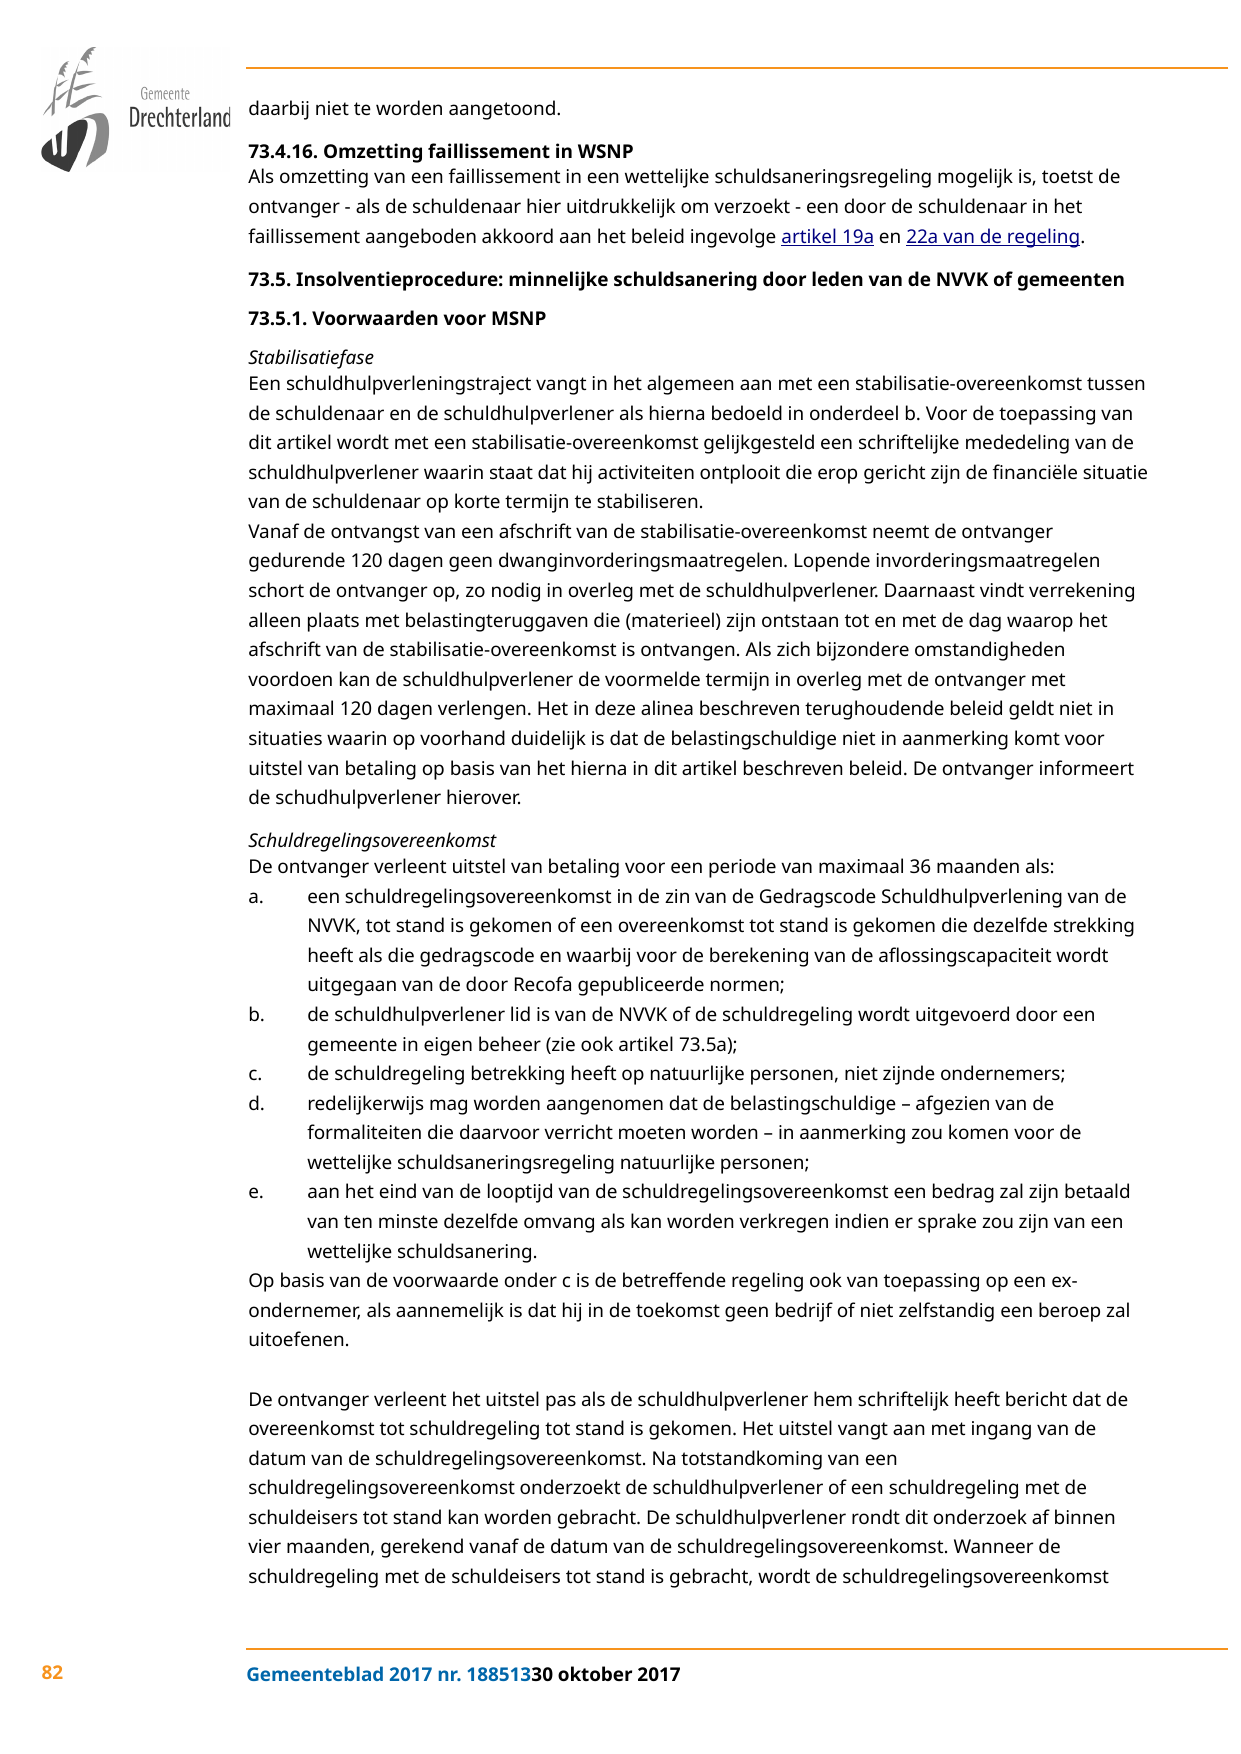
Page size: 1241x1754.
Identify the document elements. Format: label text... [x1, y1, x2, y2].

text Een schuldhulpverleningstraject vangt in het algemeen aan met een stabilisatie-overeenkomst tussen de schuldenaar en de schuldhulpverlener als hierna bedoeld in onderdeel b. Voor de toepassing van dit artikel wordt met een stabilisatie-overeenkomst gelijkgesteld een schriftelijke mededeling van de schuldhulpverlener waarin staat dat hij activiteiten ontplooit die erop gericht zijn de financiële situatie van de schuldenaar op korte termijn te stabiliseren. [248, 370, 1152, 514]
list de schuldhulpverlener lid is van de NVVK of de schuldregeling wordt uitgevoerd door een gemeente in eigen beheer (zie ook artikel 73.5a); [248, 1001, 1152, 1056]
list de schuldregeling betrekking heeft op natuurlijke personen, niet zijnde ondernemers; [248, 1060, 1152, 1086]
list aan het eind van de looptijd van de schuldregelingsovereenkomst een bedrag zal zijn betaald van ten minste dezelfde omvang als kan worden verkregen indien er sprake zou zijn van een wettelijke schuldsanering. [248, 1179, 1152, 1263]
text 73.5.1. Voorwaarden voor MSNP [248, 305, 1152, 331]
text De ontvanger verleent het uitstel pas als de schuldhulpverlener hem schriftelijk heeft bericht dat de overeenkomst tot schuldregeling tot stand is gekomen. Het uitstel vangt aan met ingang van de datum van de schuldregelingsovereenkomst. Na totstandkoming van een schuldregelingsovereenkomst onderzoekt de schuldhulpverlener of een schuldregeling met de schuldeisers tot stand kan worden gebracht. De schuldhulpverlener rondt dit onderzoek af binnen vier maanden, gerekend vanaf de datum van de schuldregelingsovereenkomst. Wanneer de schuldregeling met de schuldeisers tot stand is gebracht, wordt de schuldregelingsovereenkomst [248, 1386, 1152, 1589]
picture [41, 47, 231, 172]
text daarbij niet te worden aangetoond. [248, 95, 1152, 121]
text 73.4.16. Omzetting faillissement in WSNP [248, 138, 1152, 164]
text Stabilisatiefase [248, 344, 1152, 370]
list een schuldregelingsovereenkomst in de zin van de Gedragscode Schuldhulpverlening van de NVVK, tot stand is gekomen of een overeenkomst tot stand is gekomen die dezelfde strekking heeft als die gedragscode en waarbij voor de berekening van de aflossingscapaciteit wordt uitgegaan van de door Recofa gepubliceerde normen; [248, 883, 1152, 997]
text Als omzetting van een faillissement in een wettelijke schuldsaneringsregeling mogelijk is, toetst de ontvanger - als de schuldenaar hier uitdrukkelijk om verzoekt - een door de schuldenaar in het faillissement aangeboden akkoord aan het beleid ingevolge artikel 19a en 22a van de regeling. [248, 164, 1152, 248]
list redelijkerwijs mag worden aangenomen dat de belastingschuldige – afgezien van de formaliteiten die daarvoor verricht moeten worden – in aanmerking zou komen voor de wettelijke schuldsaneringsregeling natuurlijke personen; [248, 1090, 1152, 1175]
text 73.5. Insolventieprocedure: minnelijke schuldsanering door leden van de NVVK of gemeenten [248, 266, 1152, 292]
text Op basis van de voorwaarde onder c is de betreffende regeling ook van toepassing op een ex-ondernemer, als aannemelijk is dat hij in de toekomst geen bedrijf of niet zelfstandig een beroep zal uitoefenen. [248, 1267, 1152, 1352]
text Schuldregelingsovereenkomst [248, 827, 1152, 853]
text De ontvanger verleent uitstel van betaling voor een periode van maximaal 36 maanden als: [248, 853, 1152, 879]
text Vanaf de ontvangst van een afschrift van de stabilisatie-overeenkomst neemt de ontvanger gedurende 120 dagen geen dwanginvorderingsmaatregelen. Lopende invorderingsmaatregelen schort de ontvanger op, zo nodig in overleg met de schuldhulpverlener. Daarnaast vindt verrekening alleen plaats met belastingteruggaven die (materieel) zijn ontstaan tot en met de dag waarop het afschrift van de stabilisatie-overeenkomst is ontvangen. Als zich bijzondere omstandigheden voordoen kan de schuldhulpverlener de voormelde termijn in overleg met de ontvanger met maximaal 120 dagen verlengen. Het in deze alinea beschreven terughoudende beleid geldt niet in situaties waarin op voorhand duidelijk is dat de belastingschuldige niet in aanmerking komt voor uitstel van betaling op basis van het hierna in dit artikel beschreven beleid. De ontvanger informeert de schudhulpverlener hierover. [248, 518, 1152, 810]
